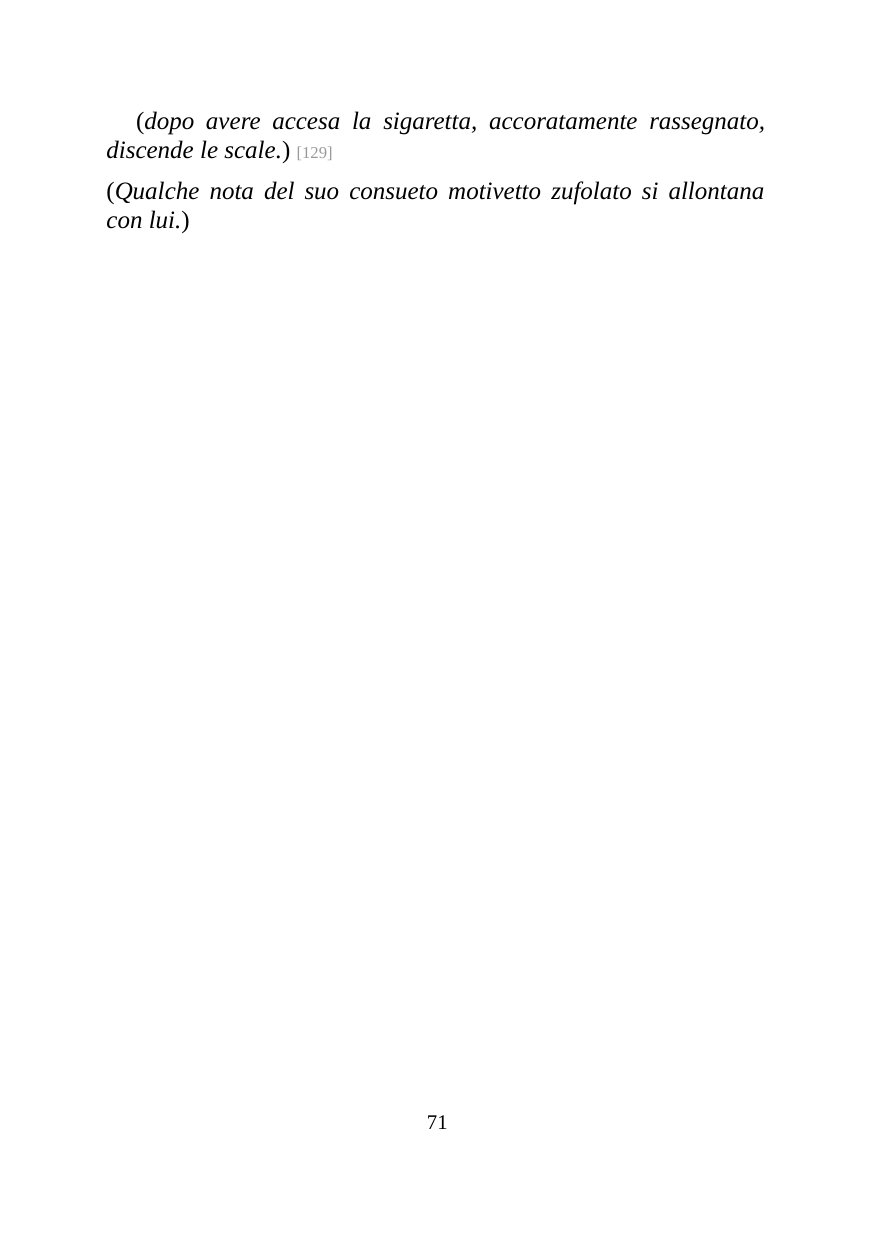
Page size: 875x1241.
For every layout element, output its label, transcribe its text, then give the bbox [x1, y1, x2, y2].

text (dopo avere accesa la sigaretta, accoratamente rassegnato, discende le scale.) [129] [106, 106, 768, 164]
text (Qualche nota del suo consueto motivetto zufolato si allontana con lui.) [106, 176, 768, 234]
